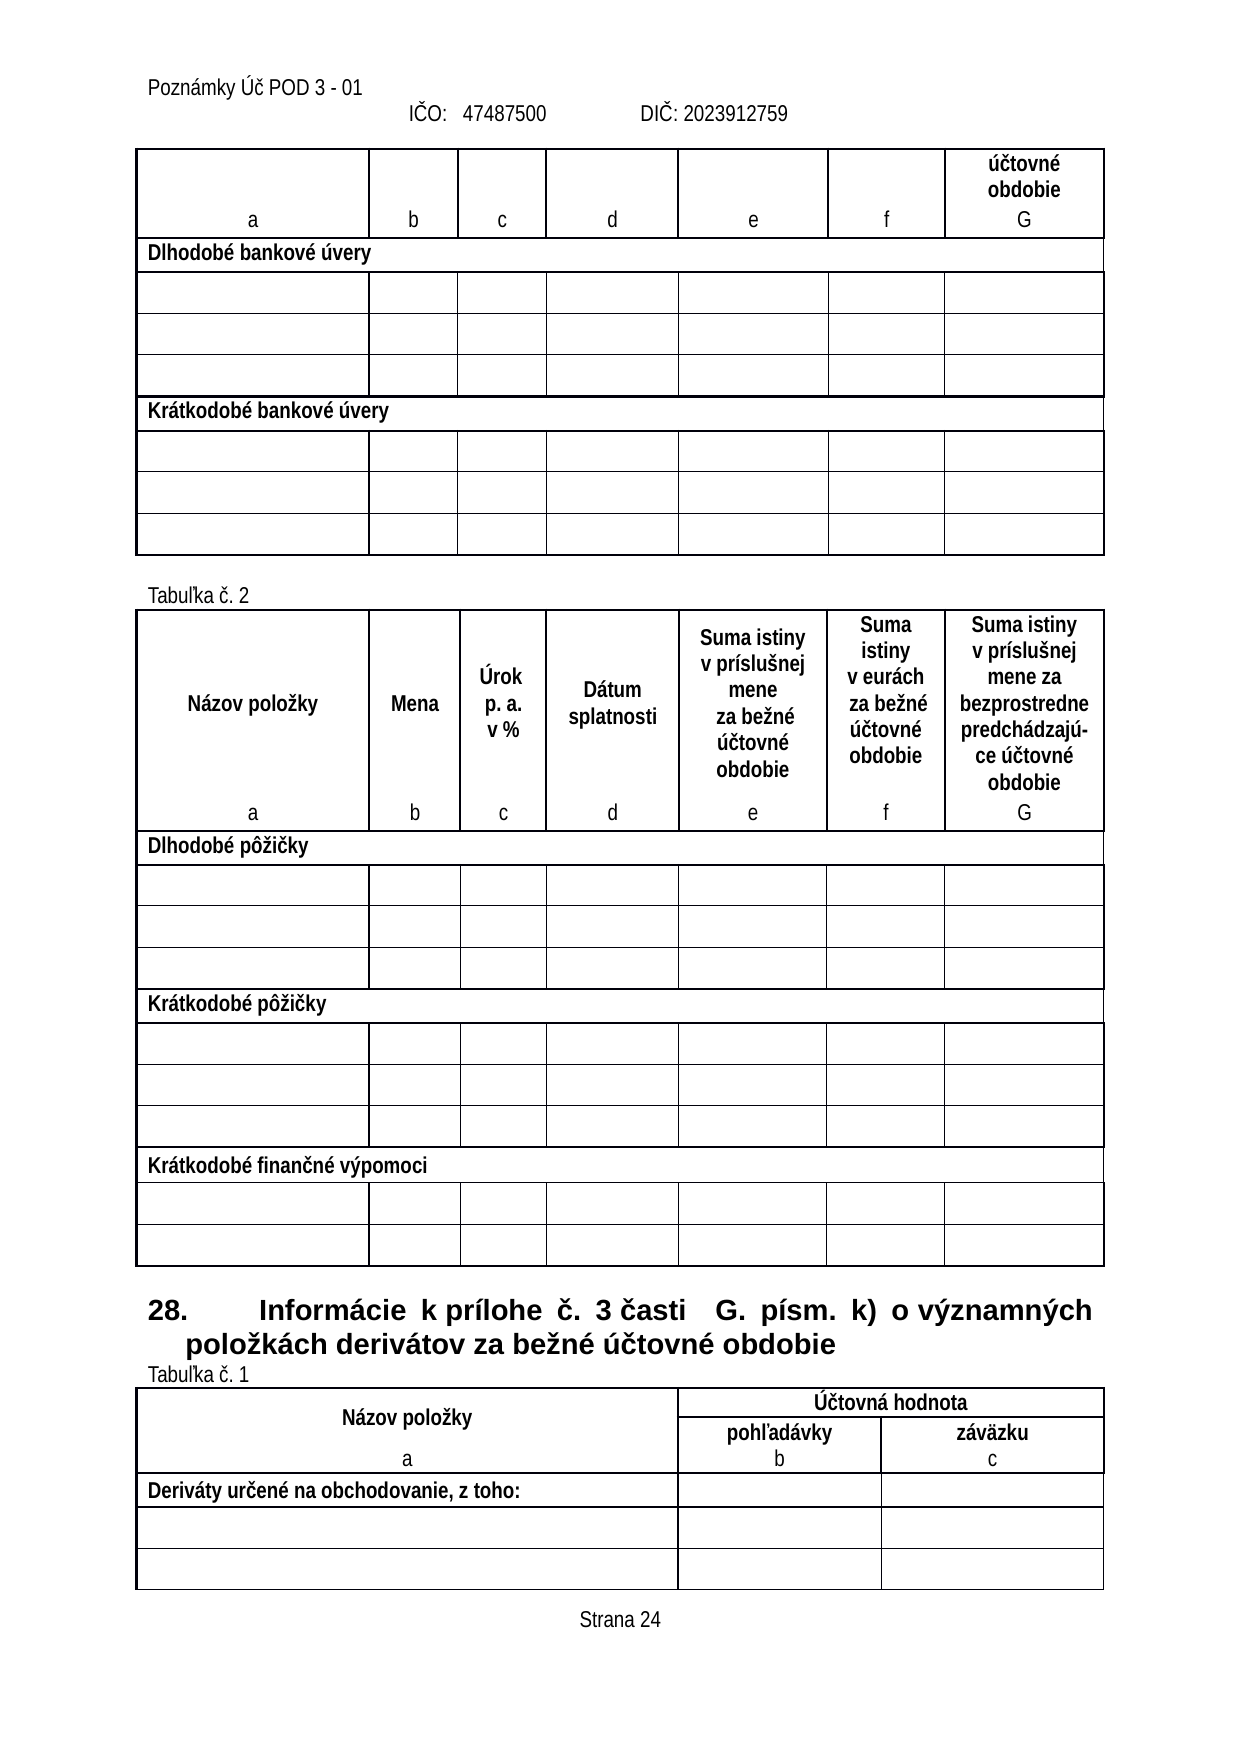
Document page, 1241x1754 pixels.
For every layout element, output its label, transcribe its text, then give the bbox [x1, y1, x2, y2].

table_header Suma istiny v príslušnej mene za bežné účtovné obdobie [680, 611, 826, 795]
table_cell [461, 866, 546, 905]
table_cell [370, 866, 460, 905]
table_header [829, 150, 944, 202]
table_cell [138, 314, 368, 354]
table_cell [547, 355, 678, 395]
table_cell [370, 355, 457, 395]
table_cell [138, 948, 368, 988]
table_cell [547, 1024, 678, 1064]
table_cell [827, 906, 944, 947]
table_cell [458, 514, 546, 554]
table_cell [679, 1106, 826, 1146]
table_cell [461, 906, 546, 947]
table_cell [547, 906, 678, 947]
table_cell [370, 1225, 460, 1265]
table_cell [827, 1024, 944, 1064]
table_header Suma istiny v príslušnej mene za bezprostredne predchádzajú-ce účtovné obdobie [946, 611, 1103, 795]
table_cell Krátkodobé pôžičky [138, 990, 1103, 1022]
table_cell [461, 1065, 546, 1105]
table_cell Krátkodobé finančné výpomoci [138, 1148, 1103, 1182]
table_cell [679, 355, 828, 395]
table_cell [138, 1024, 368, 1064]
table_cell [945, 314, 1103, 354]
table_cell [138, 1106, 368, 1146]
table_cell [679, 866, 826, 905]
table_cell [945, 472, 1103, 512]
table_cell [370, 472, 457, 512]
table_cell G [946, 795, 1103, 829]
table_cell [679, 1024, 826, 1064]
table_cell [829, 273, 944, 313]
table_cell [547, 1106, 678, 1146]
table_cell [370, 432, 457, 471]
table_cell [138, 866, 368, 905]
table_cell c [461, 795, 545, 829]
table_cell [547, 1065, 678, 1105]
table_cell Krátkodobé bankové úvery [138, 398, 1103, 430]
table_cell [547, 432, 678, 471]
table_cell [461, 948, 546, 988]
table_cell [370, 314, 457, 354]
table_cell e [680, 795, 826, 829]
table_cell [370, 906, 460, 947]
table_cell [138, 906, 368, 947]
table_cell [827, 866, 944, 905]
table_cell [679, 1474, 881, 1506]
table_cell [829, 472, 944, 512]
table_cell [461, 1106, 546, 1146]
table_cell [461, 1183, 546, 1224]
table_cell [458, 314, 546, 354]
table_cell [945, 948, 1103, 988]
table_header Mena [370, 611, 459, 795]
table_header Názov položky [138, 611, 368, 795]
table_cell [458, 432, 546, 471]
table_cell [370, 1024, 460, 1064]
table_header účtovné obdobie [946, 150, 1103, 202]
table_cell f [828, 795, 944, 829]
table_cell [827, 1106, 944, 1146]
table_cell c [882, 1445, 1103, 1472]
table_cell [679, 1183, 826, 1224]
table_cell b [370, 203, 457, 237]
table_cell [679, 1508, 881, 1547]
table_header Úrok p. a. v % [461, 611, 545, 795]
table_cell [945, 273, 1103, 313]
table_cell a [138, 1445, 677, 1472]
table_cell [679, 1549, 881, 1589]
table_cell [827, 1183, 944, 1224]
table_header Účtovná hodnota [679, 1389, 1103, 1416]
table_cell [882, 1508, 1103, 1547]
table_header [547, 150, 677, 202]
table_cell [945, 514, 1103, 554]
table_cell [945, 1106, 1103, 1146]
table_cell [370, 1106, 460, 1146]
table_cell [882, 1474, 1103, 1506]
text Tabuľka č. 1 [148, 1361, 1092, 1387]
table_cell [461, 1225, 546, 1265]
table_cell a [138, 203, 368, 237]
table_cell e [679, 203, 827, 237]
table_cell d [547, 795, 678, 829]
table_cell Dlhodobé pôžičky [138, 832, 1103, 864]
table_cell [547, 866, 678, 905]
table_cell b [679, 1445, 880, 1472]
table_cell [138, 355, 368, 395]
table_cell [827, 1065, 944, 1105]
table_cell d [547, 203, 677, 237]
table_cell [882, 1549, 1103, 1589]
table_cell [138, 1549, 677, 1589]
table_header [459, 150, 545, 202]
table_cell [945, 355, 1103, 395]
table_cell [945, 432, 1103, 471]
table_cell [458, 355, 546, 395]
table_cell [679, 514, 828, 554]
table_cell [547, 514, 678, 554]
table_cell [945, 1065, 1103, 1105]
text Tabuľka č. 2 [148, 582, 1092, 608]
table_cell [458, 472, 546, 512]
table_cell [679, 1065, 826, 1105]
table_cell [679, 314, 828, 354]
table_cell [829, 514, 944, 554]
table_header [138, 150, 368, 202]
table_cell [945, 906, 1103, 947]
table_cell [827, 948, 944, 988]
table_cell [679, 472, 828, 512]
table_cell [370, 1183, 460, 1224]
table_cell [679, 273, 828, 313]
table_cell [547, 472, 678, 512]
table_cell a [138, 795, 368, 829]
table_cell [827, 1225, 944, 1265]
table_cell [547, 1225, 678, 1265]
table_header Dátum splatnosti [547, 611, 678, 795]
table_cell [547, 314, 678, 354]
table_cell [138, 432, 368, 471]
table_cell [679, 948, 826, 988]
table_cell [138, 1065, 368, 1105]
table_cell záväzku [882, 1418, 1103, 1445]
table_cell [138, 1183, 368, 1224]
table_cell [679, 432, 828, 471]
table_cell [370, 273, 457, 313]
table_cell [458, 273, 546, 313]
table_cell [945, 1225, 1103, 1265]
table_cell [370, 514, 457, 554]
table_cell [138, 1225, 368, 1265]
table_header Suma istiny v eurách za bežné účtovné obdobie [828, 611, 944, 795]
list Informácie k prílohe č. 3 časti G. písm. k) o významných položkách derivátov za bežné účtovné obdobie [148, 1293, 1092, 1361]
table_cell G [946, 203, 1103, 237]
table_header [679, 150, 827, 202]
table_cell [829, 355, 944, 395]
table_cell [945, 1183, 1103, 1224]
table_cell f [829, 203, 944, 237]
table_cell [138, 472, 368, 512]
table_cell [138, 514, 368, 554]
table_cell [138, 273, 368, 313]
table_cell [370, 948, 460, 988]
table_cell Dlhodobé bankové úvery [138, 239, 1103, 271]
table_cell [829, 314, 944, 354]
table_cell c [459, 203, 545, 237]
table_cell b [370, 795, 459, 829]
table_cell [679, 906, 826, 947]
table_cell [679, 1225, 826, 1265]
table_cell [829, 432, 944, 471]
table_cell [945, 866, 1103, 905]
table_cell pohľadávky [679, 1418, 880, 1445]
table_cell [945, 1024, 1103, 1064]
table_header Názov položky [138, 1389, 677, 1445]
table_cell Deriváty určené na obchodovanie, z toho: [138, 1474, 677, 1506]
table_cell [547, 1183, 678, 1224]
table_cell [138, 1508, 677, 1547]
table_cell [547, 273, 678, 313]
table_cell [547, 948, 678, 988]
table_cell [461, 1024, 546, 1064]
table_header [370, 150, 457, 202]
table_cell [370, 1065, 460, 1105]
